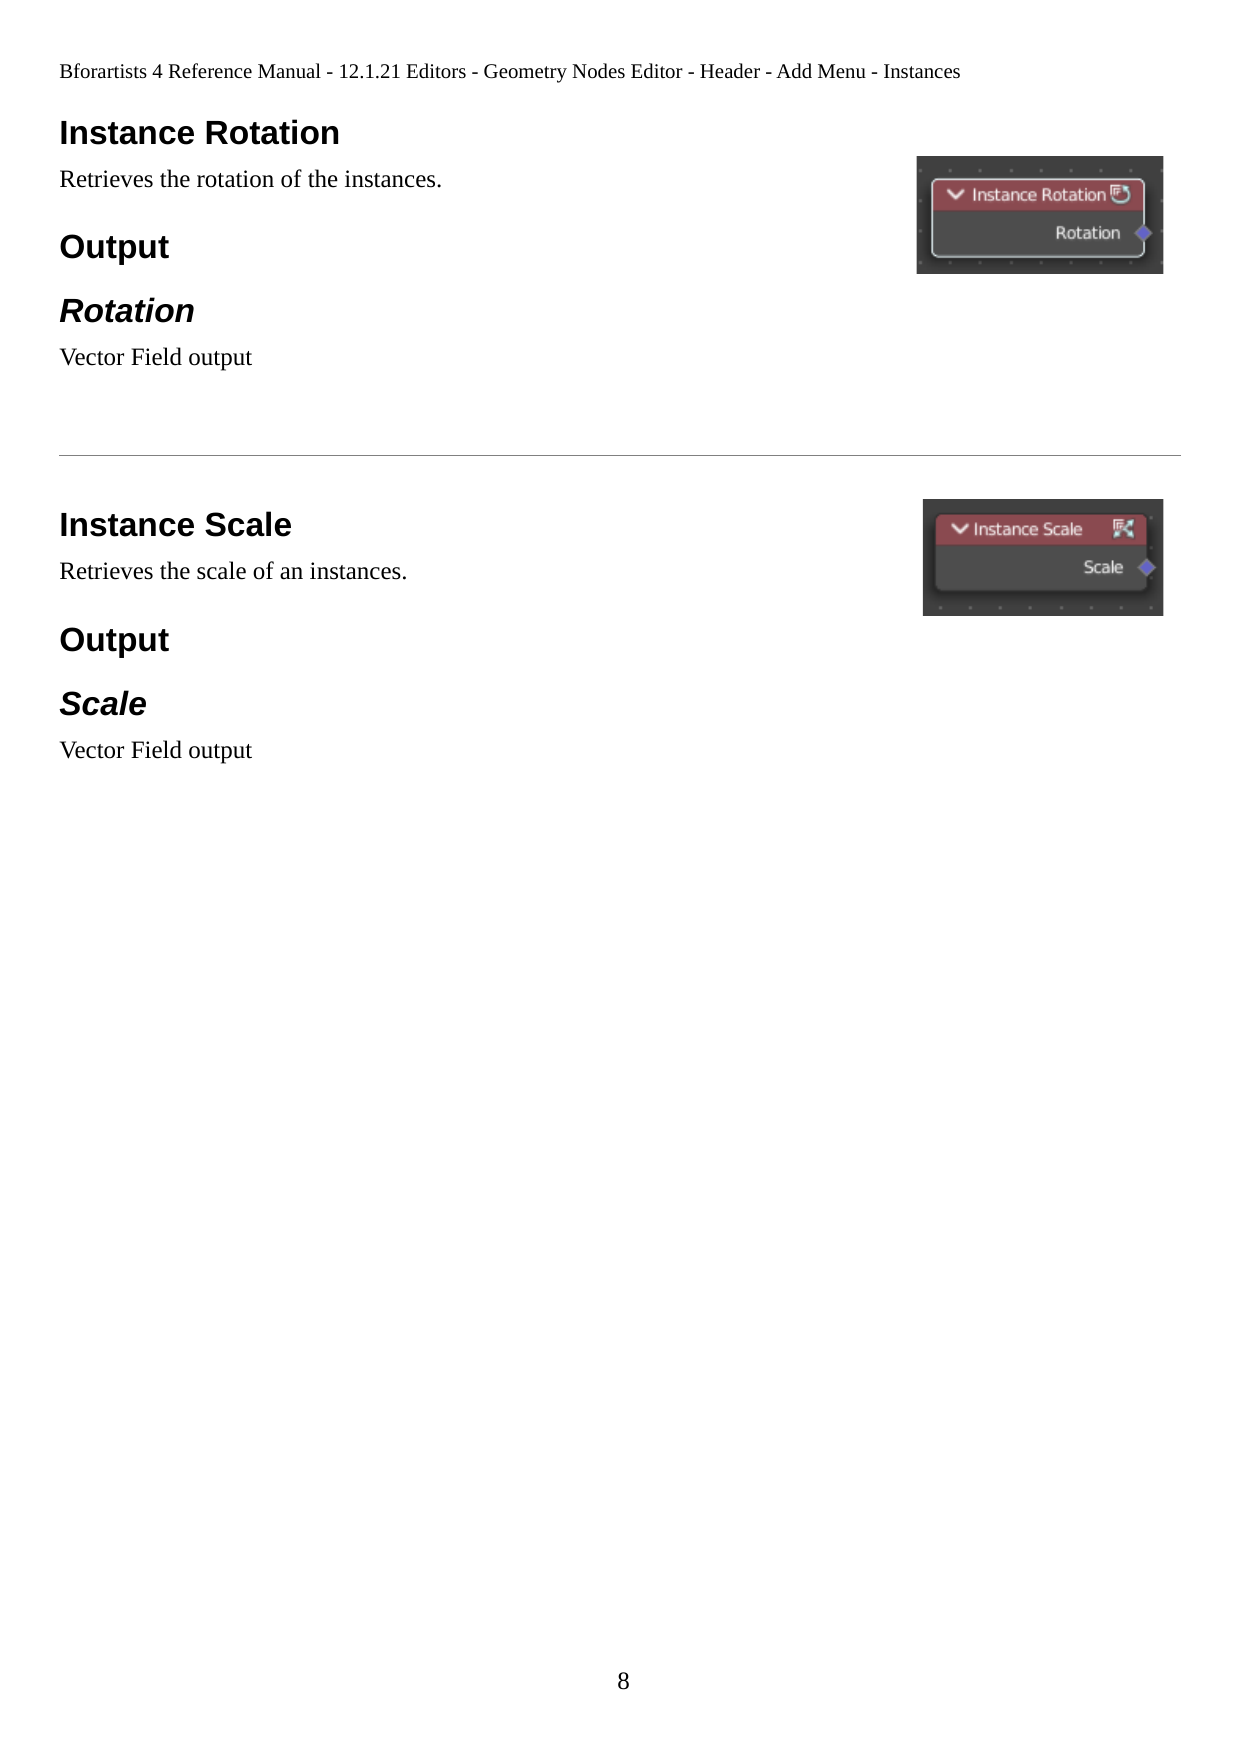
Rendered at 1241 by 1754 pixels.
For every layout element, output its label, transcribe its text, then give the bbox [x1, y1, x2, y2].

subtitle Scale [59, 684, 1181, 722]
subtitle Rotation [59, 291, 1181, 330]
text Retrieves the scale of an instances. [59, 556, 922, 585]
subtitle Output [59, 227, 916, 266]
text Vector Field output [59, 735, 1181, 764]
subtitle Instance Scale [59, 505, 922, 544]
text Vector Field output [59, 342, 1181, 371]
subtitle [1164, 227, 1181, 266]
text Retrieves the rotation of the instances. [59, 164, 916, 192]
subtitle Instance Rotation [59, 113, 1181, 151]
subtitle [1164, 505, 1181, 544]
subtitle Output [59, 620, 1181, 659]
picture [916, 156, 1164, 274]
picture [922, 499, 1164, 616]
